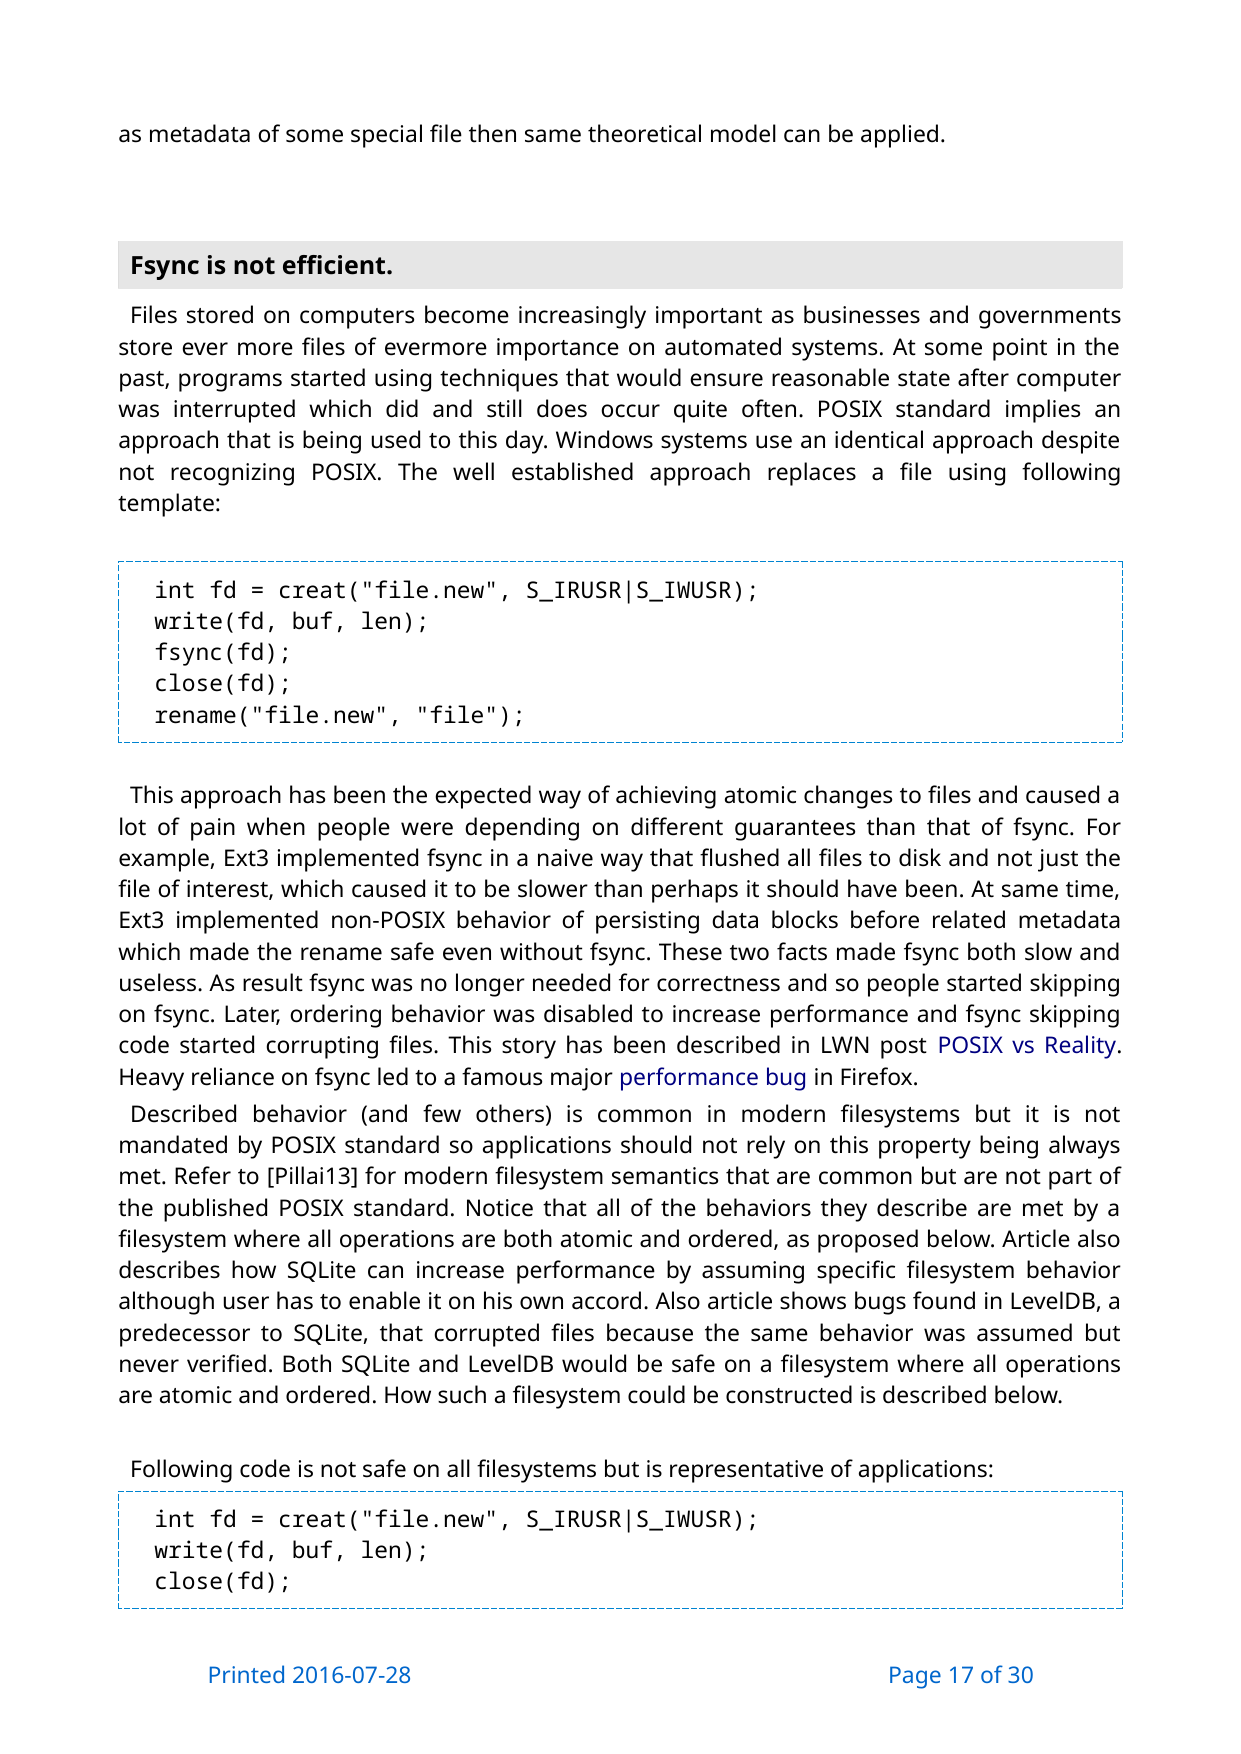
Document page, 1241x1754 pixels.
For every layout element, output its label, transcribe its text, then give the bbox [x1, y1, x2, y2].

text close(fd); [118, 655, 1122, 686]
text Following code is not safe on all filesystems but is representative of applications: [118, 1453, 1122, 1484]
text fsync(fd); [118, 624, 1122, 655]
text as metadata of some special file then same theoretical model can be applied. [118, 118, 1122, 149]
text write(fd, buf, len); [118, 1522, 1122, 1553]
text int fd = creat("file.new", S_IRUSR|S_IWUSR); [118, 561, 1122, 592]
text This approach has been the expected way of achieving atomic changes to files and caused a lot of pain when people were depending on different guarantees than that of fsync. For example, Ext3 implemented fsync in a naive way that flushed all files to disk and not just the file of interest, which caused it to be slower than perhaps it should have been. At same time, Ext3 implemented non-POSIX behavior of persisting data blocks before related metadata which made the rename safe even without fsync. These two facts made fsync both slow and useless. As result fsync was no longer needed for correctness and so people started skipping on fsync. Later, ordering behavior was disabled to increase performance and fsync skipping code started corrupting files. This story has been described in LWN post POSIX vs Reality. Heavy reliance on fsync led to a famous major performance bug in Firefox. [118, 779, 1122, 1092]
text write(fd, buf, len); [118, 592, 1122, 624]
text rename("file.new", "file"); [118, 686, 1122, 742]
text close(fd); [118, 1553, 1122, 1609]
text Described behavior (and few others) is common in modern filesystems but it is not mandated by POSIX standard so applications should not rely on this property being always met. Refer to [Pillai13] for modern filesystem semantics that are common but are not part of the published POSIX standard. Notice that all of the behaviors they describe are met by a filesystem where all operations are both atomic and ordered, as proposed below. Article also describes how SQLite can increase performance by assuming specific filesystem behavior although user has to enable it on his own accord. Also article shows bugs found in LevelDB, a predecessor to SQLite, that corrupted files because the same behavior was assumed but never verified. Both SQLite and LevelDB would be safe on a filesystem where all operations are atomic and ordered. How such a filesystem could be constructed is described below. [118, 1098, 1122, 1410]
text int fd = creat("file.new", S_IRUSR|S_IWUSR); [118, 1491, 1122, 1522]
text Files stored on computers become increasingly important as businesses and governments store ever more files of evermore importance on automated systems. At some point in the past, programs started using techniques that would ensure reasonable state after computer was interrupted which did and still does occur quite often. POSIX standard implies an approach that is being used to this day. Windows systems use an identical approach despite not recognizing POSIX. The well established approach replaces a file using following template: [118, 299, 1122, 518]
subtitle Fsync is not efficient. [119, 242, 1122, 288]
